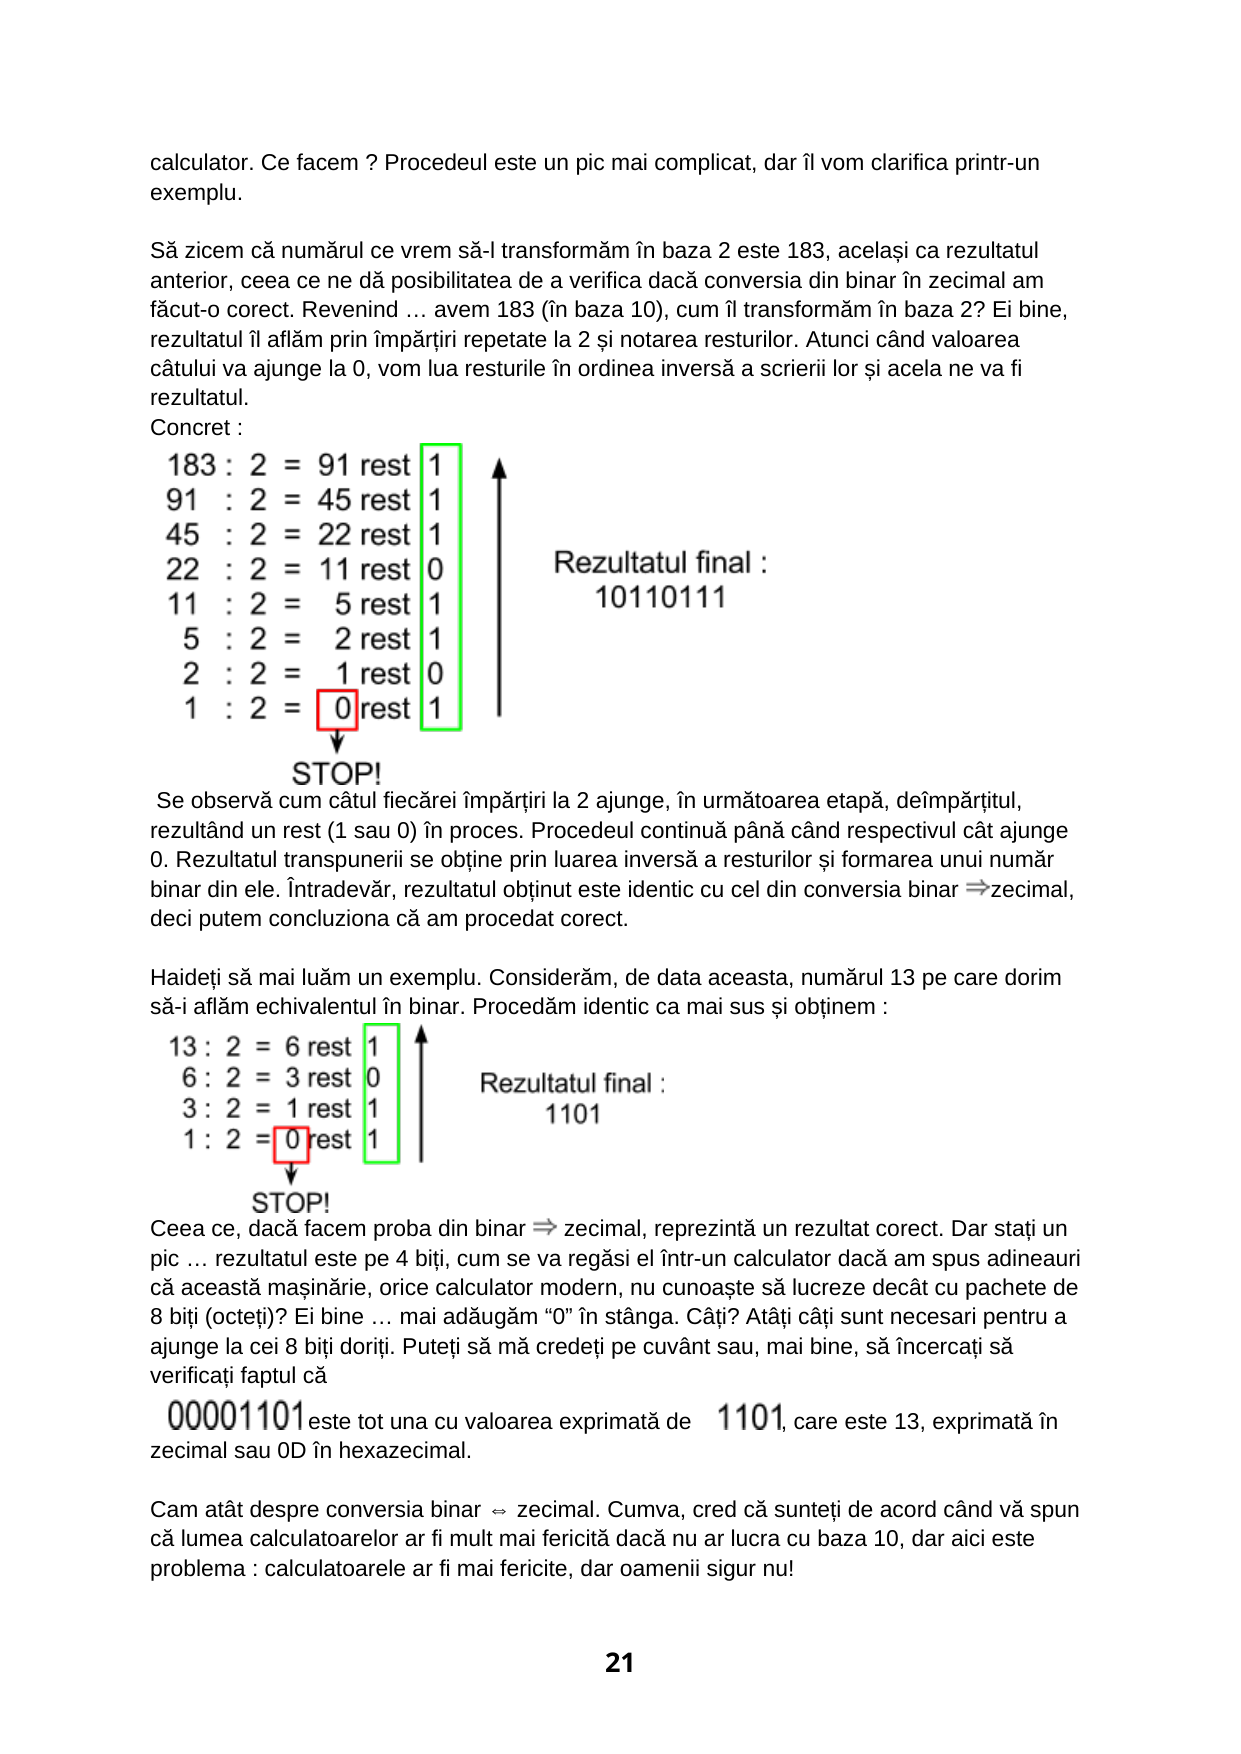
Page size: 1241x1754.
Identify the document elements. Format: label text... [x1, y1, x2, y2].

text Se observă cum câtul fiecărei împărțiri la 2 ajunge, în următoarea etapă, deîmpărțitul, rezultând un rest (1 sau 0) în proces. Procedeul continuă până când respectivul cât ajunge 0. Rezultatul transpunerii se obține prin luarea inversă a resturilor și formarea unui număr binar din ele. Întradevăr, rezultatul obținut este identic cu cel din conversia binar zecimal, deci putem concluziona că am procedat corect. [150, 788, 1090, 931]
picture [150, 443, 766, 785]
picture [697, 1396, 781, 1430]
picture [150, 1023, 664, 1213]
picture [150, 1392, 302, 1430]
picture [532, 1217, 558, 1237]
picture [965, 878, 991, 897]
text calculator. Ce facem ? Procedeul este un pic mai complicat, dar îl vom clarifica printr-un exemplu. [150, 150, 1090, 205]
text Să zicem că numărul ce vrem să-l transformăm în baza 2 este 183, același ca rezultatul anterior, ceea ce ne dă posibilitatea de a verifica dacă conversia din binar în zecimal am făcut-o corect. Revenind … avem 183 (în baza 10), cum îl transformăm în baza 2? Ei bine, rezultatul îl aflăm prin împărțiri repetate la 2 și notarea resturilor. Atunci când valoarea câtului va ajunge la 0, vom lua resturile în ordinea inversă a scrierii lor și acela ne va fi rezultatul. [150, 238, 1090, 411]
text Ceea ce, dacă facem proba din binar zecimal, reprezintă un rezultat corect. Dar stați un pic … rezultatul este pe 4 biți, cum se va regăsi el într-un calculator dacă am spus adineauri că această mașinărie, orice calculator modern, nu cunoaște să lucreze decât cu pachete de 8 biți (octeți)? Ei bine … mai adăugăm “0” în stânga. Câți? Atâți câți sunt necesari pentru a ajunge la cei 8 biți doriți. Puteți să mă credeți pe cuvânt sau, mai bine, să încercați să verificați faptul că [150, 1216, 1090, 1388]
text Cam atât despre conversia binar ⇔ zecimal. Cumva, cred că sunteți de acord când vă spun că lumea calculatoarelor ar fi mult mai fericită dacă nu ar lucra cu baza 10, dar aici este problema : calculatoarele ar fi mai fericite, dar oamenii sigur nu! [150, 1497, 1090, 1581]
text Concret : [150, 414, 1090, 440]
text este tot una cu valoarea exprimată de , care este 13, exprimată în zecimal sau 0D în hexazecimal. [150, 1392, 1090, 1464]
text Haideți să mai luăm un exemplu. Considerăm, de data aceasta, numărul 13 pe care dorim să-i aflăm echivalentul în binar. Procedăm identic ca mai sus și obținem : [150, 964, 1090, 1019]
